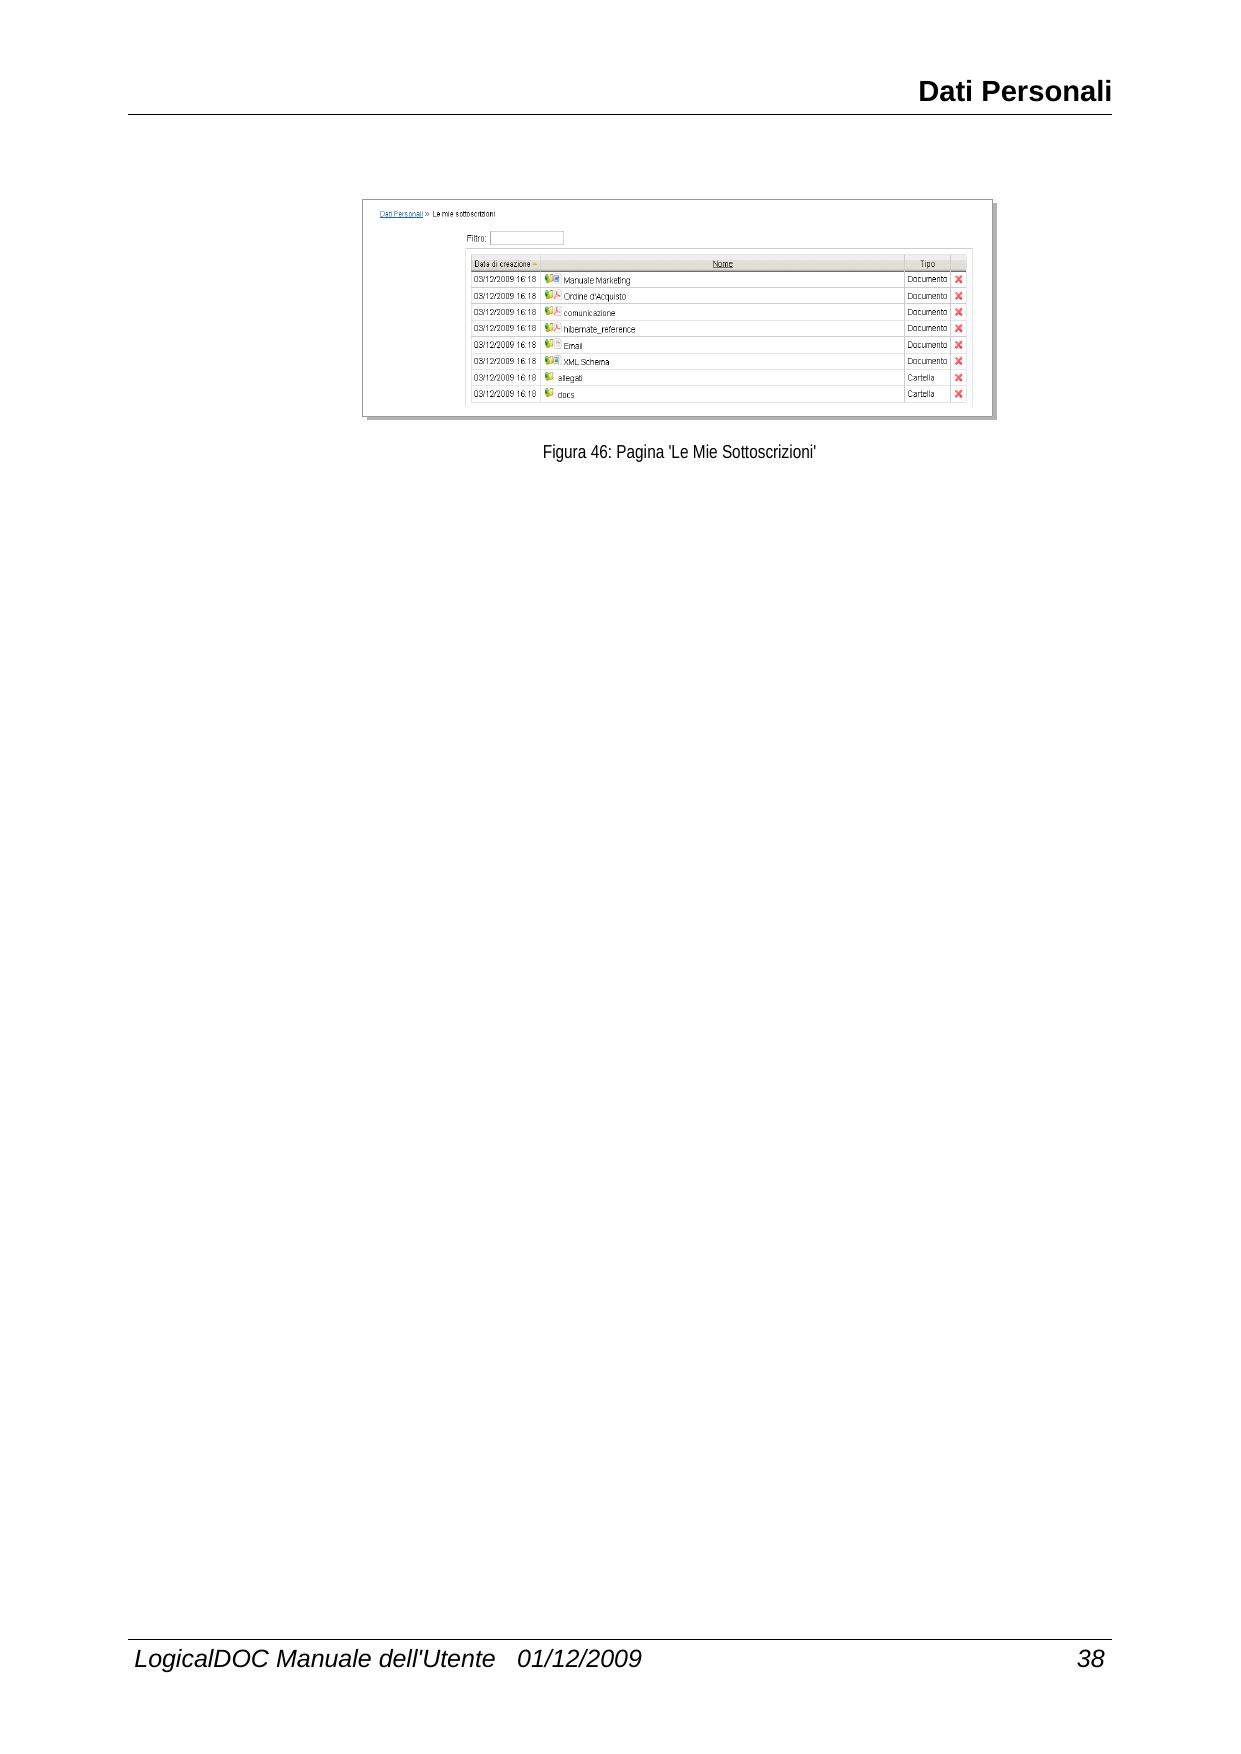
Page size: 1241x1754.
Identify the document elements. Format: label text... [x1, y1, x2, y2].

text Figura 46: Pagina 'Le Mie Sottoscrizioni' [356, 439, 1003, 462]
picture [378, 207, 976, 407]
